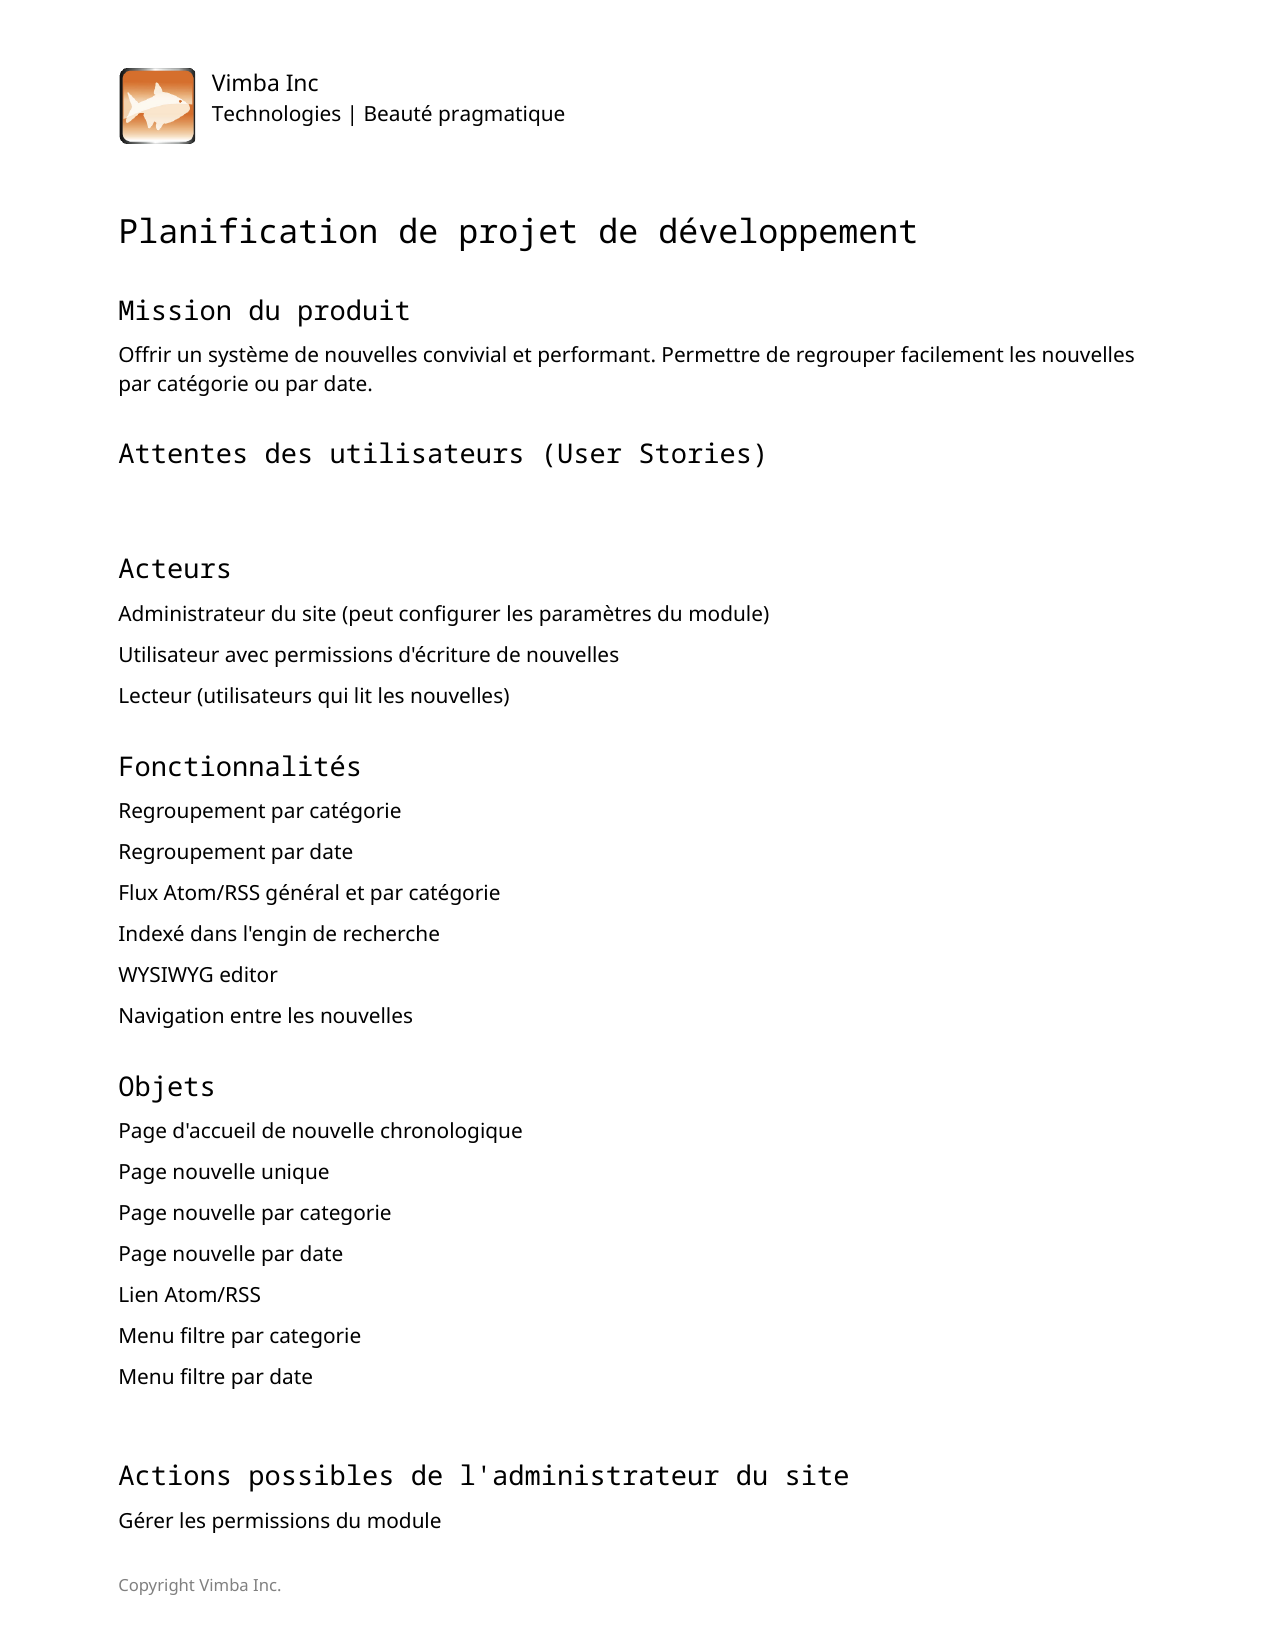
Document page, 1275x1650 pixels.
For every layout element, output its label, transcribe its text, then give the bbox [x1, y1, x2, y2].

subtitle Objets [118, 1067, 1157, 1104]
text Indexé dans l'engin de recherche [118, 919, 1157, 948]
subtitle Acteurs [118, 550, 1157, 587]
subtitle Fonctionnalités [118, 747, 1157, 784]
text Page d'accueil de nouvelle chronologique [118, 1117, 1157, 1145]
text Utilisateur avec permissions d'écriture de nouvelles [118, 640, 1157, 669]
text Page nouvelle par categorie [118, 1198, 1157, 1227]
text Menu filtre par date [118, 1362, 1157, 1391]
text WYSIWYG editor [118, 960, 1157, 989]
text Navigation entre les nouvelles [118, 1001, 1157, 1030]
subtitle Planification de projet de développement [118, 208, 1157, 253]
subtitle Actions possibles de l'administrateur du site [118, 1457, 1157, 1493]
subtitle Attentes des utilisateurs (User Stories) [118, 435, 1157, 472]
text Lien Atom/RSS [118, 1280, 1157, 1309]
text Lecteur (utilisateurs qui lit les nouvelles) [118, 681, 1157, 710]
text Page nouvelle par date [118, 1239, 1157, 1268]
subtitle Mission du produit [118, 291, 1157, 328]
text Administrateur du site (peut configurer les paramètres du module) [118, 599, 1157, 628]
text Regroupement par catégorie [118, 797, 1157, 825]
text Regroupement par date [118, 837, 1157, 866]
picture [119, 67, 196, 144]
text Offrir un système de nouvelles convivial et performant. Permettre de regrouper facilement les nouvelles par catégorie ou par date. [118, 340, 1157, 397]
text Gérer les permissions du module [118, 1506, 1157, 1534]
text Page nouvelle unique [118, 1157, 1157, 1186]
text Flux Atom/RSS général et par catégorie [118, 878, 1157, 907]
text Menu filtre par categorie [118, 1321, 1157, 1350]
